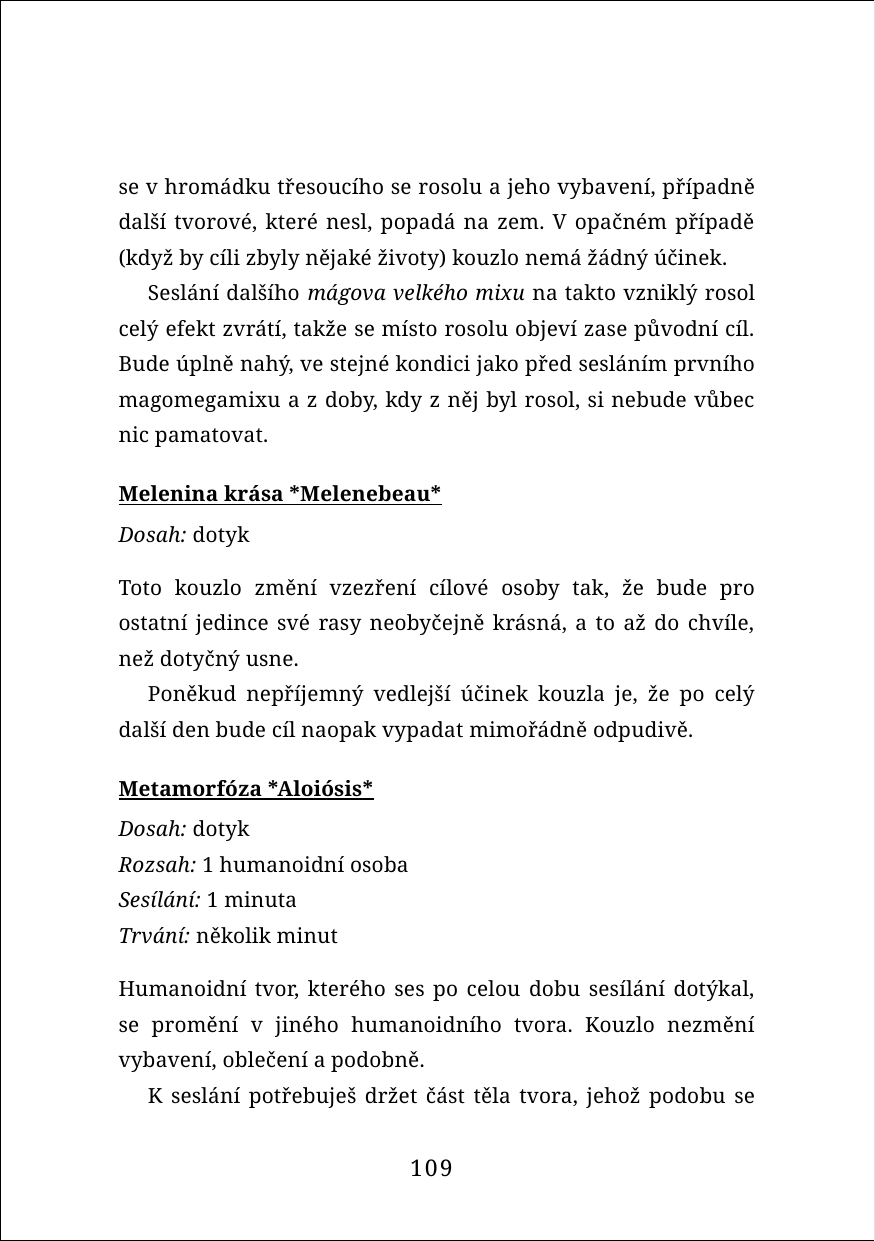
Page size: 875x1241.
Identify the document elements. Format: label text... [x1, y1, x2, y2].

text Humanoidní tvor, kterého ses po celou dobu sesílání dotýkal, se promění v jiného humanoidního tvora. Kouzlo nezmění vybavení, oblečení a podobně. K seslání potřebuješ držet část těla tvora, jehož podobu se [118, 974, 756, 1109]
text Toto kouzlo změní vzezření cílové osoby tak, že bude pro ostatní jedince své rasy neobyčejně krásná, a to až do chvíle, než dotyčný usne. Poněkud nepříjemný vedlejší účinek kouzla je, že po celý další den bude cíl naopak vypadat mimořádně odpudivě. [118, 573, 756, 743]
text se v hromádku třesoucího se rosolu a jeho vybavení, případně další tvorové, které nesl, popadá na zem. V opačném případě (když by cíli zbyly nějaké životy) kouzlo nemá žádný účinek. Seslání dalšího mágova velkého mixu na takto vzniklý rosol celý efekt zvrátí, takže se místo rosolu objeví zase původní cíl. Bude úplně nahý, ve stejné kondici jako před sesláním prvního magomegamixu a z doby, kdy z něj byl rosol, si nebude vůbec nic pamatovat. [118, 172, 756, 449]
subtitle Melenina krása *Melenebeau* [118, 479, 756, 508]
text Dosah: dotyk [118, 520, 756, 548]
text Dosah: dotyk Rozsah: 1 humanoidní osoba Sesílání: 1 minuta Trvání: několik minut [118, 814, 756, 949]
subtitle Metamorfóza *Aloiósis* [118, 774, 756, 803]
